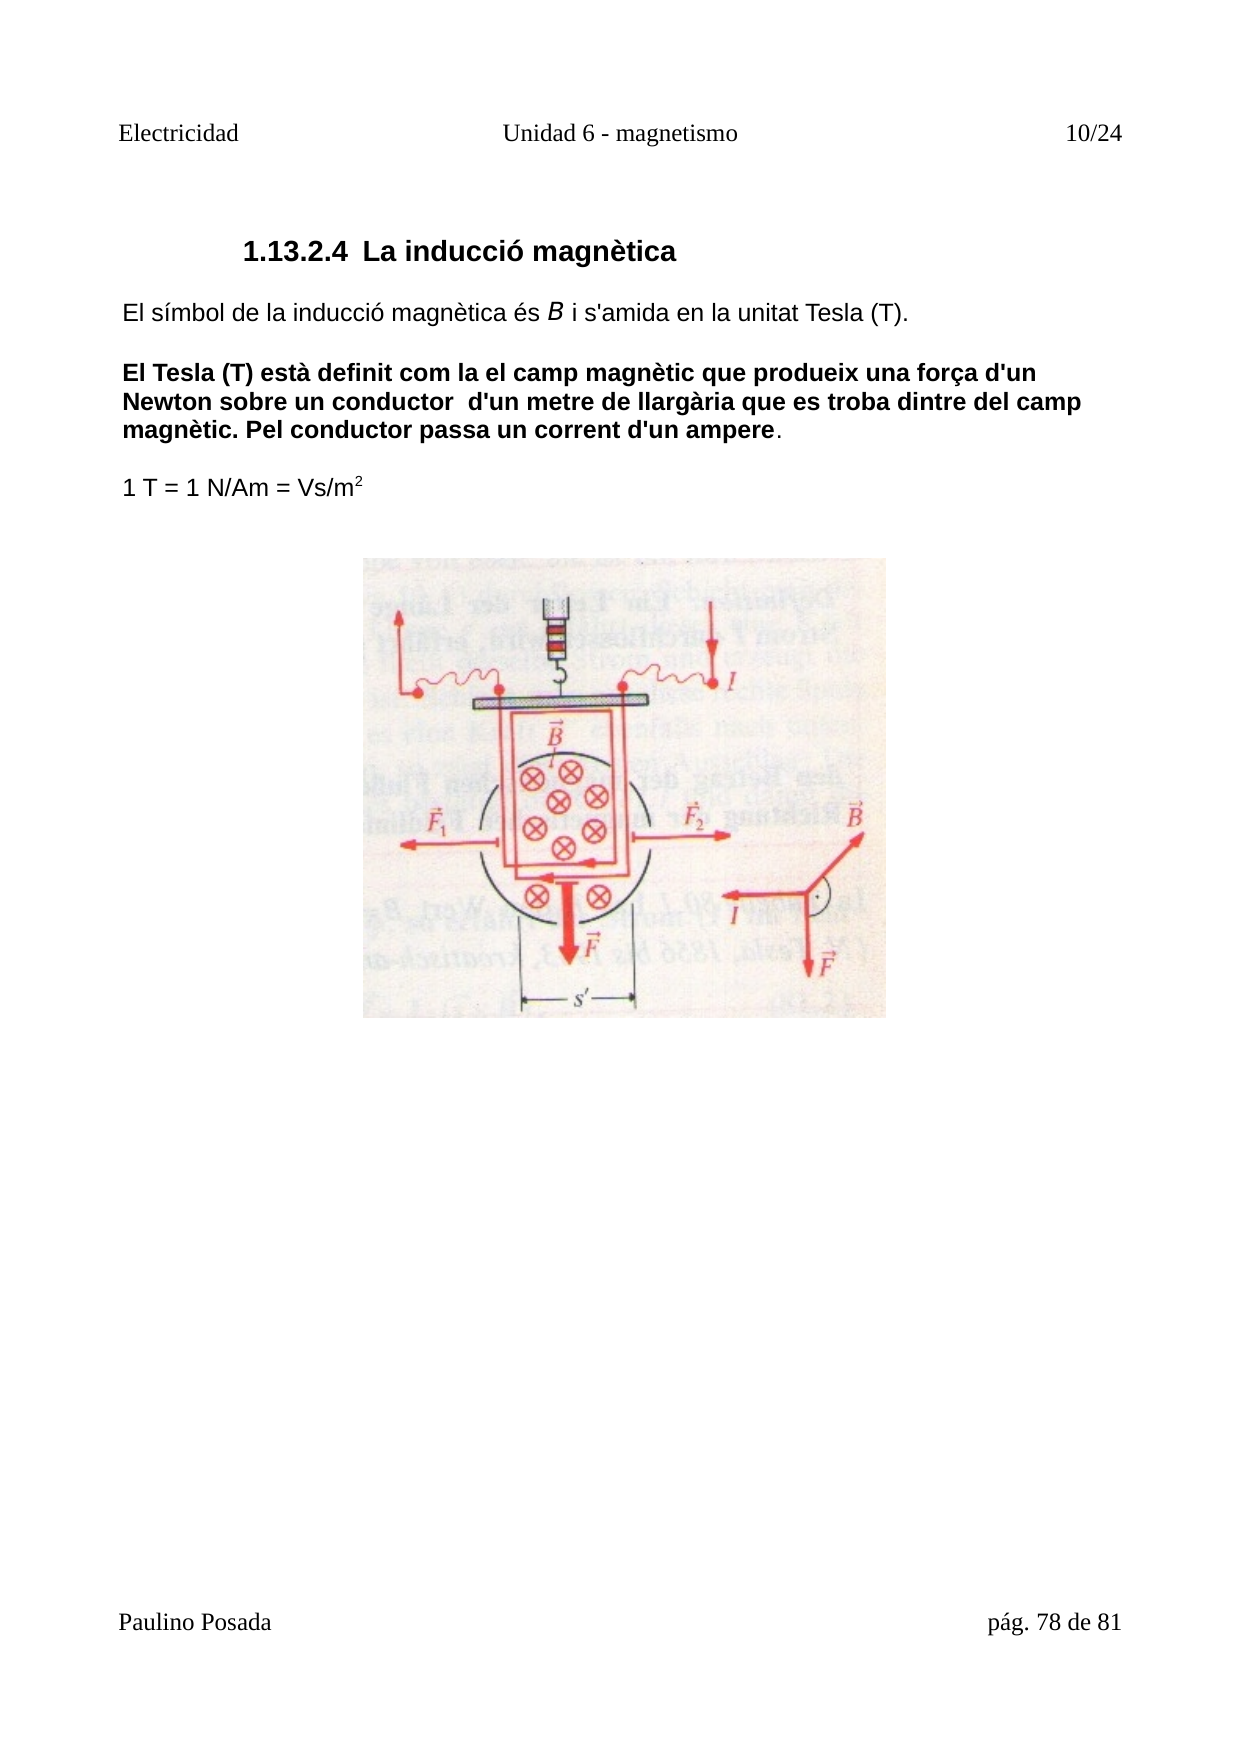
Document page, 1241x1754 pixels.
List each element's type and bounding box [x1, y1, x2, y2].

picture [363, 558, 886, 1018]
